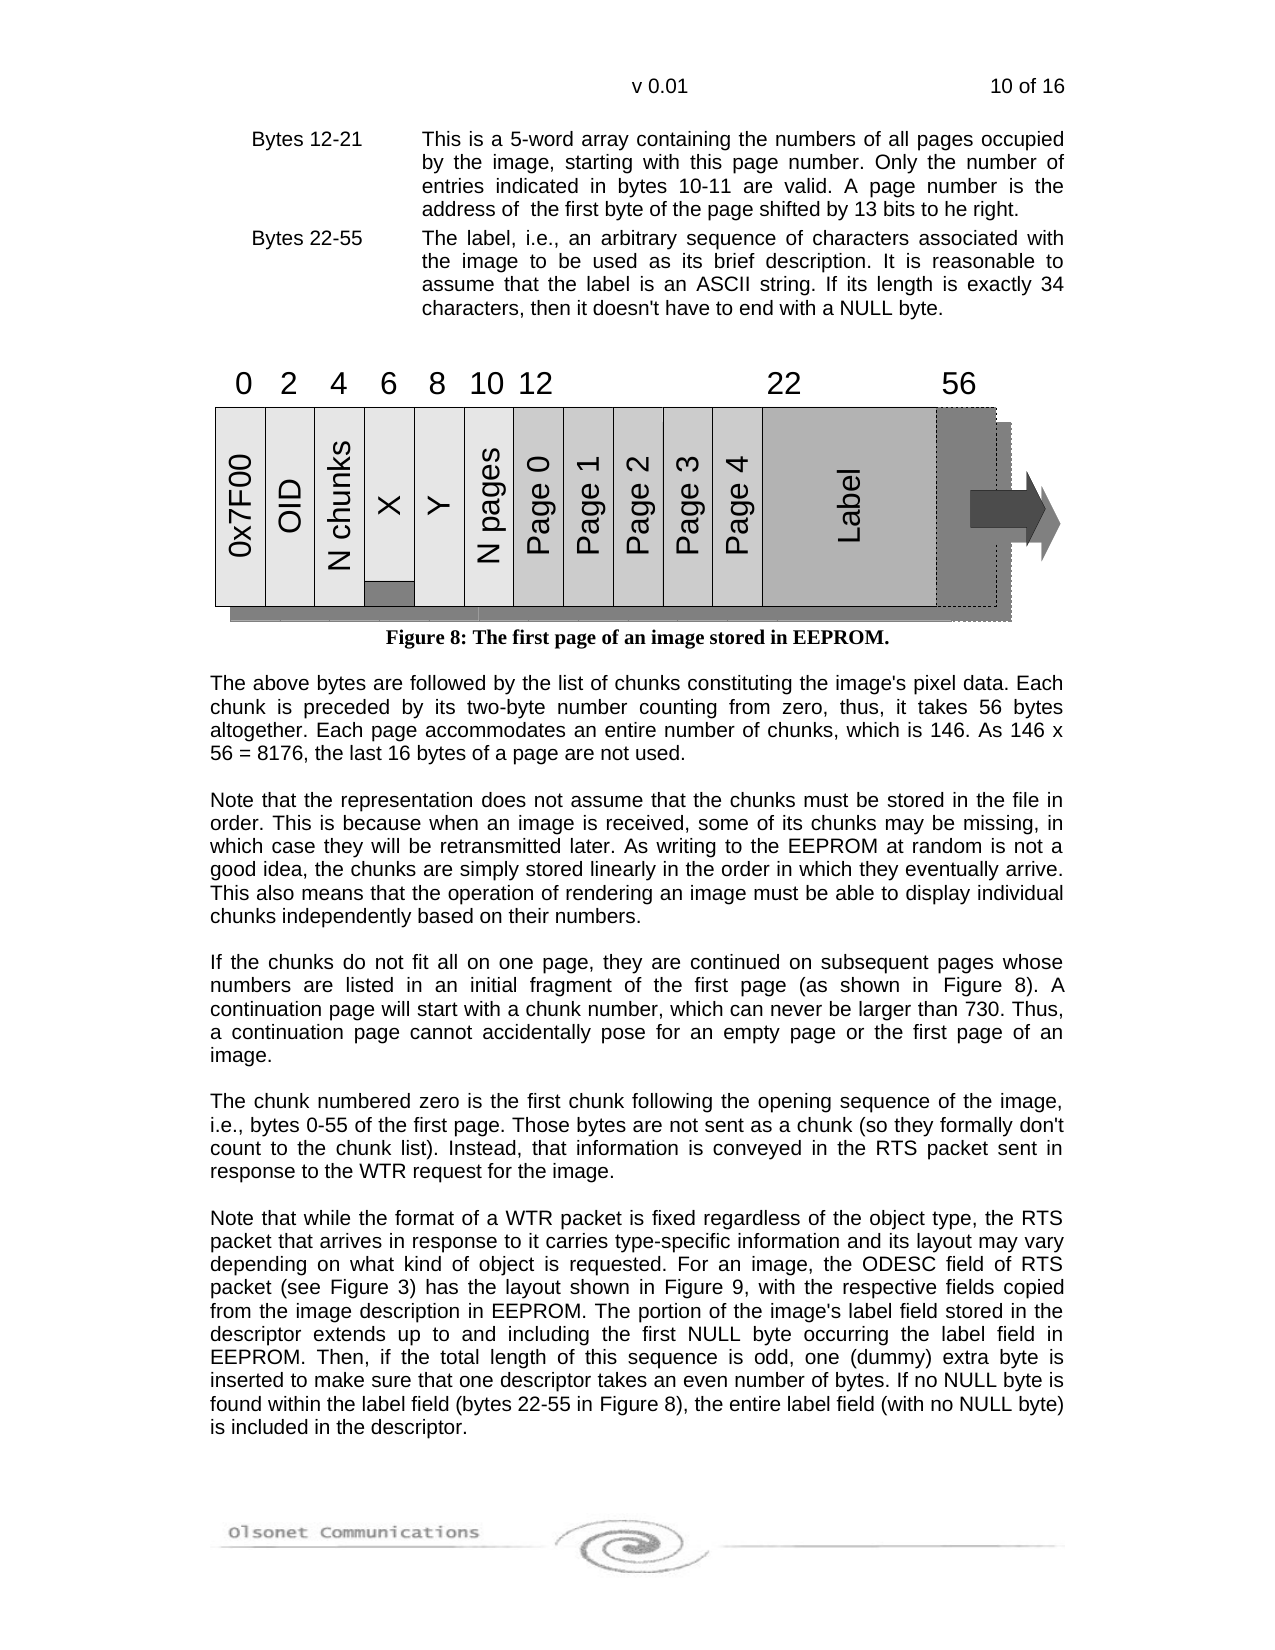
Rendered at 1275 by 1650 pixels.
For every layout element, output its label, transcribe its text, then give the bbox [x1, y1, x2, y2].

picture [210, 1504, 1065, 1596]
text Bytes 22-55 The label, i.e., an arbitrary sequence of characters associated with the image to be used as its brief description. It is reasonable to assume that the label is an ASCII string. If its length is exactly 34 characters, then it doesn't have to end with a NULL byte. [251, 227, 1065, 319]
text The chunk numbered zero is the first chunk following the opening sequence of the image, i.e., bytes 0-55 of the first page. Those bytes are not sent as a chunk (so they formally don't count to the chunk list). Instead, that information is conveyed in the RTS packet sent in response to the WTR request for the image. [210, 1090, 1065, 1183]
text Note that while the format of a WTR packet is fixed regardless of the object type, the RTS packet that arrives in response to it carries type-specific information and its layout may vary depending on what kind of object is requested. For an image, the ODESC field of RTS packet (see Figure 3) has the layout shown in Figure 9, with the respective fields copied from the image description in EEPROM. The portion of the image's label field stored in the descriptor extends up to and including the first NULL byte occurring the label field in EEPROM. Then, if the total length of this sequence is odd, one (dummy) extra byte is inserted to make sure that one descriptor takes an even number of bytes. If no NULL byte is found within the label field (bytes 22-55 in Figure 8), the entire label field (with no NULL byte) is included in the descriptor. [210, 1206, 1065, 1438]
text If the chunks do not fit all on one page, they are continued on subsequent pages whose numbers are listed in an initial fragment of the first page (as shown in Figure 8). A continuation page will start with a chunk number, which can never be larger than 730. Thus, a continuation page cannot accidentally pose for an empty page or the first page of an image. [210, 951, 1065, 1067]
text Bytes 12-21 This is a 5-word array containing the numbers of all pages occupied by the image, starting with this page number. Only the number of entries indicated in bytes 10-11 are valid. A page number is the address of the first byte of the page shifted by 13 bits to he right. [251, 128, 1065, 221]
text The above bytes are followed by the list of chunks constituting the image's pixel data. Each chunk is preceded by its two-byte number counting from zero, thus, it takes 56 bytes altogether. Each page accommodates an entire number of chunks, which is 146. As 146 x 56 = 8176, the last 16 bytes of a page are not used. [210, 672, 1065, 765]
text Figure 8: The first page of an image stored in EEPROM. [210, 367, 1065, 649]
text Note that the representation does not assume that the chunks must be stored in the file in order. This is because when an image is received, some of its chunks may be missing, in which case they will be retransmitted later. As writing to the EEPROM at random is not a good idea, the chunks are simply stored linearly in the order in which they eventually arrive. This also means that the operation of rendering an image must be able to display individual chunks independently based on their numbers. [210, 788, 1065, 927]
